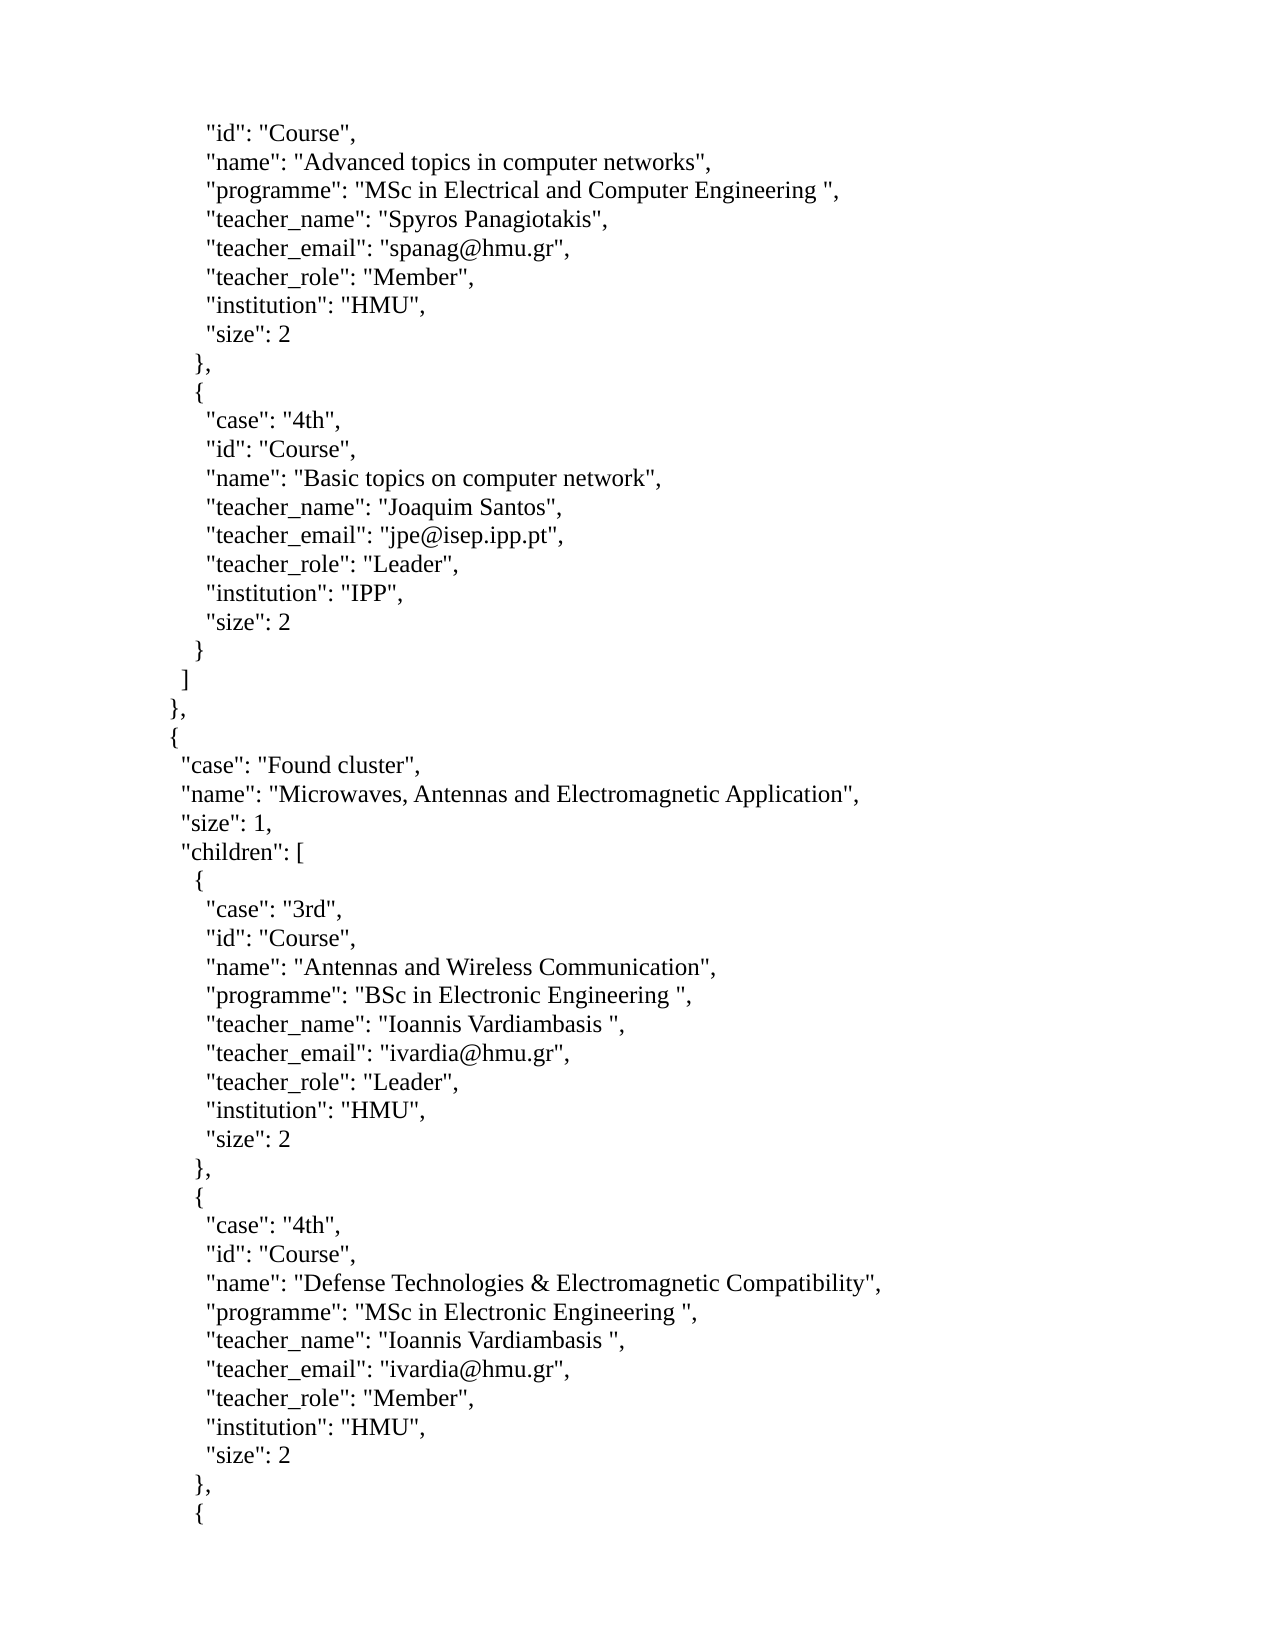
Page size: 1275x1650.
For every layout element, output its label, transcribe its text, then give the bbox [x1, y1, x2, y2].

text ] [118, 664, 1157, 693]
text }, [118, 1153, 1157, 1182]
text "teacher_email": "spanag@hmu.gr", [118, 233, 1157, 262]
text "teacher_email": "jpe@isep.ipp.pt", [118, 521, 1157, 549]
text "institution": "HMU", [118, 1412, 1157, 1441]
text "name": "Microwaves, Antennas and Electromagnetic Application", [118, 779, 1157, 808]
text { [118, 377, 1157, 406]
text { [118, 866, 1157, 894]
text { [118, 722, 1157, 751]
text "institution": "IPP", [118, 578, 1157, 607]
text "teacher_role": "Member", [118, 1383, 1157, 1412]
text "teacher_email": "ivardia@hmu.gr", [118, 1038, 1157, 1067]
text "teacher_email": "ivardia@hmu.gr", [118, 1354, 1157, 1383]
text "size": 2 [118, 1441, 1157, 1469]
text "size": 2 [118, 319, 1157, 348]
text "teacher_name": "Ioannis Vardiambasis ", [118, 1009, 1157, 1038]
text } [118, 636, 1157, 664]
text "case": "Found cluster", [118, 751, 1157, 779]
text { [118, 1182, 1157, 1211]
text "case": "4th", [118, 1211, 1157, 1239]
text }, [118, 693, 1157, 722]
text "size": 2 [118, 607, 1157, 636]
text "size": 2 [118, 1124, 1157, 1153]
text "name": "Advanced topics in computer networks", [118, 147, 1157, 176]
text "children": [ [118, 837, 1157, 866]
text "institution": "HMU", [118, 1096, 1157, 1124]
text "id": "Course", [118, 1239, 1157, 1268]
text "teacher_role": "Leader", [118, 549, 1157, 578]
text "case": "3rd", [118, 894, 1157, 923]
text "programme": "BSc in Electronic Engineering ", [118, 981, 1157, 1009]
text "teacher_name": "Ioannis Vardiambasis ", [118, 1326, 1157, 1354]
text "programme": "MSc in Electronic Engineering ", [118, 1297, 1157, 1326]
text "institution": "HMU", [118, 291, 1157, 319]
text "teacher_role": "Member", [118, 262, 1157, 291]
text "teacher_role": "Leader", [118, 1067, 1157, 1096]
text }, [118, 348, 1157, 377]
text { [118, 1498, 1157, 1527]
text "programme": "MSc in Electrical and Computer Engineering ", [118, 176, 1157, 204]
text "case": "4th", [118, 406, 1157, 434]
text "id": "Course", [118, 118, 1157, 147]
text "name": "Basic topics on computer network", [118, 463, 1157, 492]
text "name": "Antennas and Wireless Communication", [118, 952, 1157, 981]
text "name": "Defense Technologies & Electromagnetic Compatibility", [118, 1268, 1157, 1297]
text "id": "Course", [118, 923, 1157, 952]
text "teacher_name": "Joaquim Santos", [118, 492, 1157, 521]
text "teacher_name": "Spyros Panagiotakis", [118, 204, 1157, 233]
text "id": "Course", [118, 434, 1157, 463]
text }, [118, 1469, 1157, 1498]
text "size": 1, [118, 808, 1157, 837]
